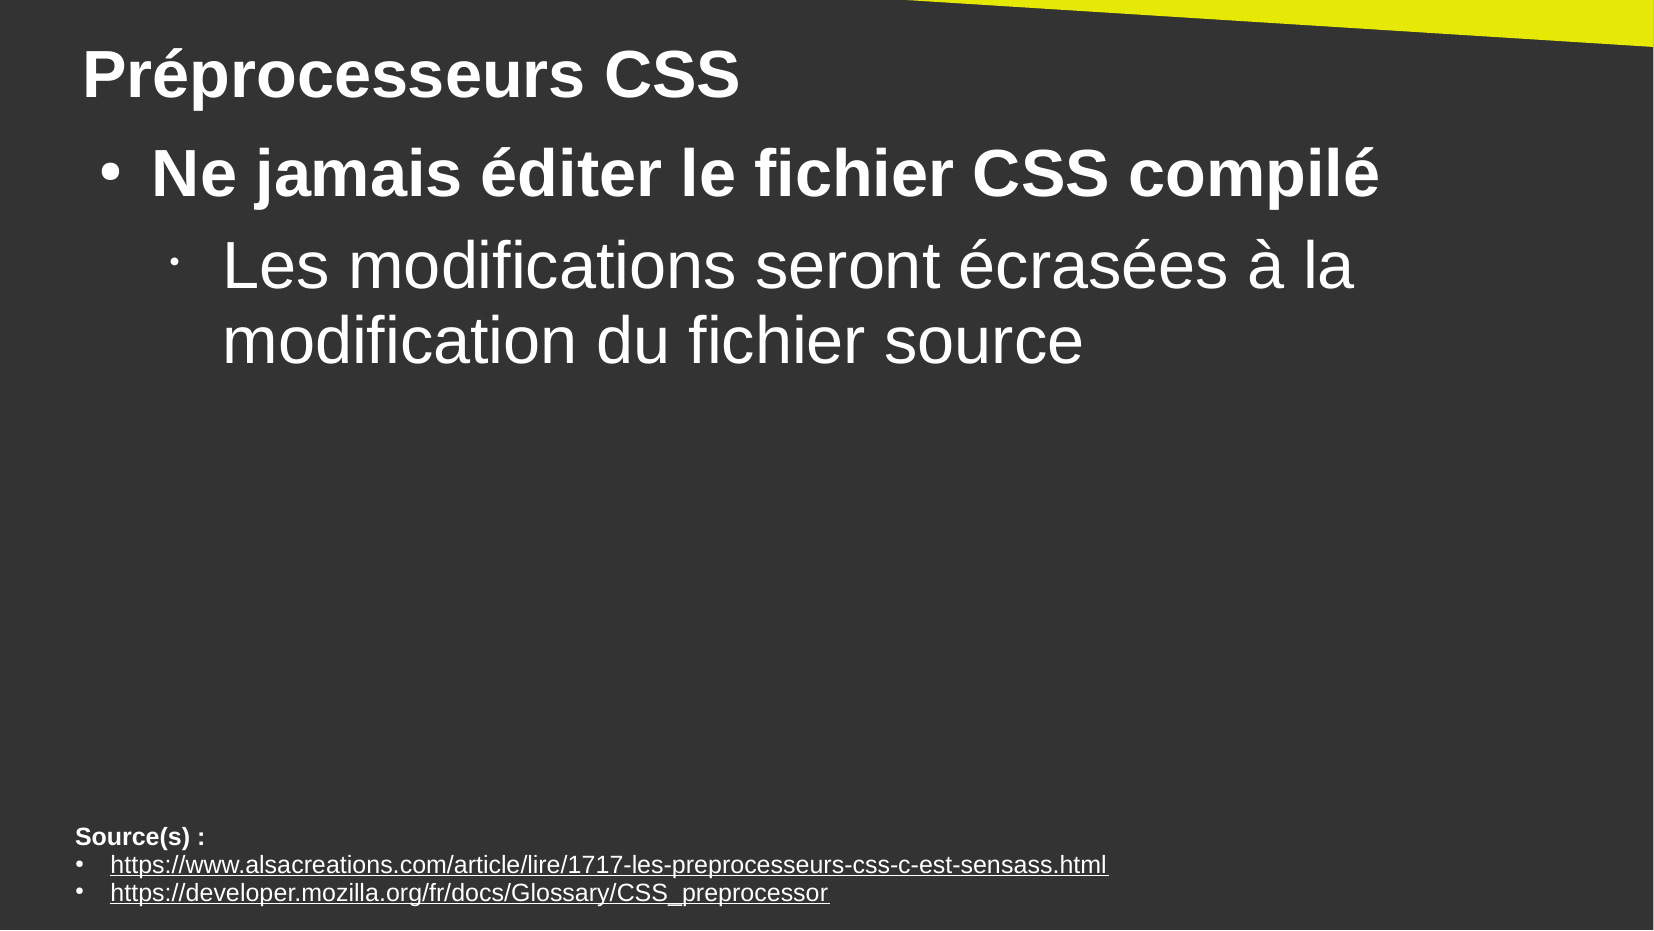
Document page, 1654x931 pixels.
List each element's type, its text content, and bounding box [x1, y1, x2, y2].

title Préprocesseurs CSS [82, 37, 1571, 114]
text_box Source(s) : https://www.alsacreations.com/article/lire/1717-les-preprocesseurs-css-c-est-sensass.html https://developer.mozilla.org/fr/docs/Glossary/CSS_preprocessor [60, 815, 1546, 929]
list Ne jamais éditer le fichier CSS compilé Les modifications seront écrasées à la modification du fichier source [80, 135, 1620, 591]
text_box [905, 0, 1654, 47]
